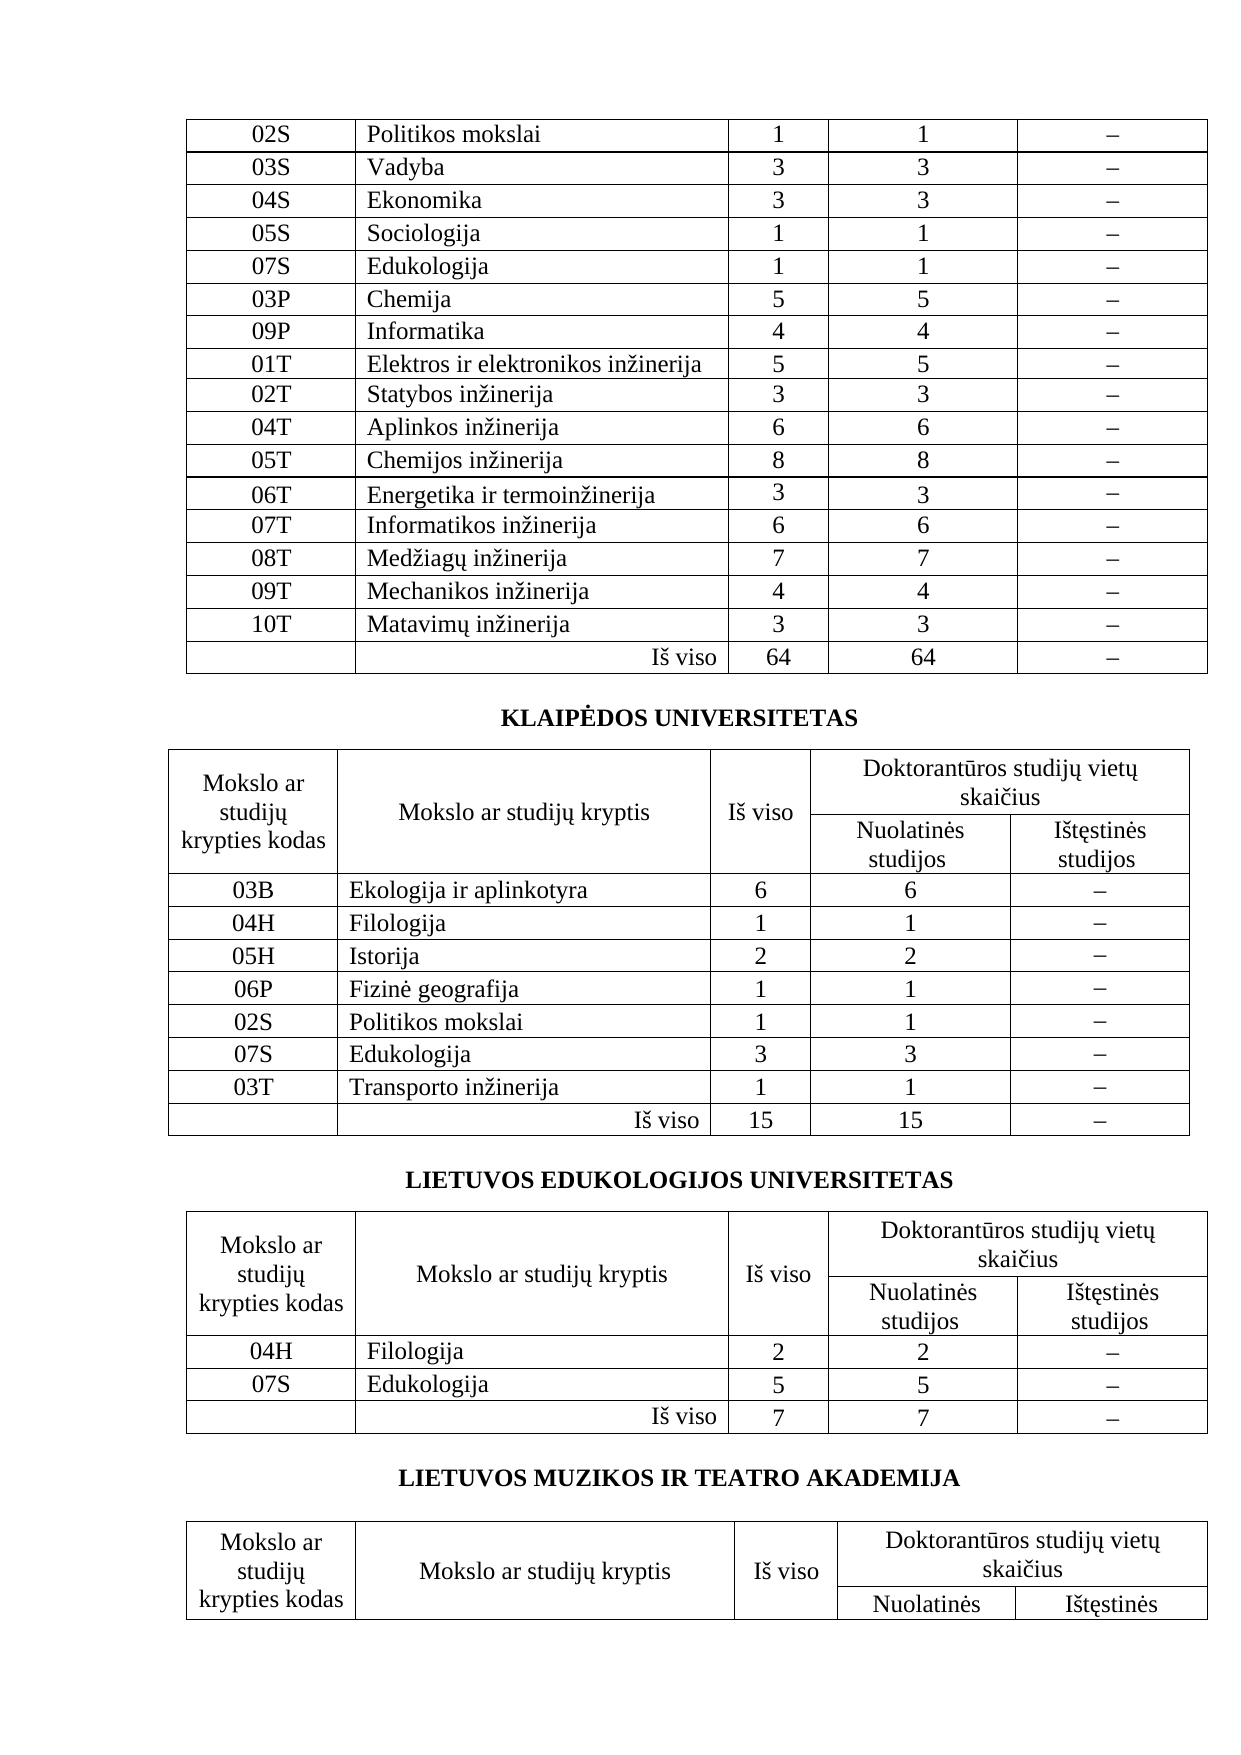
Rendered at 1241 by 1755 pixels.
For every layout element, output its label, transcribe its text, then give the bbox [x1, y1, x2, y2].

table_cell 10T [187, 609, 355, 641]
table_cell 3 [829, 153, 1017, 184]
table_cell Elektros ir elektronikos inžinerija [356, 349, 728, 378]
table_cell [169, 1104, 337, 1135]
table_cell 7 [829, 543, 1017, 575]
table_cell 01T [187, 349, 355, 378]
table_cell 15 [811, 1104, 1010, 1135]
table_cell – [1011, 1104, 1189, 1135]
table_cell 6 [829, 510, 1017, 542]
table_cell – [1018, 349, 1207, 378]
table_cell – [1018, 316, 1207, 348]
table_cell 07S [187, 1369, 355, 1400]
table_cell 02S [169, 1005, 337, 1037]
table_cell Vadyba [356, 153, 728, 184]
table_cell 09P [187, 316, 355, 348]
table_cell 3 [729, 185, 828, 217]
table_cell 5 [829, 1369, 1017, 1400]
table_cell 3 [711, 1038, 810, 1070]
table_cell 15 [711, 1104, 810, 1135]
table_cell – [1018, 609, 1207, 641]
table_header Iš viso [729, 1212, 828, 1335]
table_cell 06T [187, 478, 355, 509]
table_cell – [1011, 1005, 1189, 1037]
table_cell 08T [187, 543, 355, 575]
table_cell 04H [169, 907, 337, 938]
table_cell Ekologija ir aplinkotyra [338, 874, 710, 906]
table_cell 1 [811, 1005, 1010, 1037]
table_cell – [1018, 478, 1207, 509]
table_cell Sociologija [356, 218, 728, 250]
table_cell – [1018, 1369, 1207, 1400]
table_cell – [1018, 412, 1207, 444]
table_cell 7 [729, 1401, 828, 1433]
table_cell 04T [187, 412, 355, 444]
table_cell 6 [811, 874, 1010, 906]
table_cell 1 [811, 972, 1010, 1004]
table_cell 3 [729, 609, 828, 641]
table_cell Energetika ir termoinžinerija [356, 478, 728, 509]
table_header Doktorantūros studijų vietų skaičius [829, 1212, 1207, 1276]
table_cell 2 [711, 940, 810, 971]
table_cell – [1011, 874, 1189, 906]
table_cell 1 [729, 120, 828, 151]
table_cell Filologija [338, 907, 710, 938]
table_cell Iš viso [338, 1104, 710, 1135]
table_cell Nuolatinės studijos [829, 1277, 1017, 1335]
table_cell – [1011, 1038, 1189, 1070]
text KLAIPĖDOS UNIVERSITETAS [177, 703, 1182, 732]
table_cell 04S [187, 185, 355, 217]
table_cell 04H [187, 1336, 355, 1368]
table_cell 1 [711, 972, 810, 1004]
table_cell Mechanikos inžinerija [356, 576, 728, 608]
table_cell 3 [811, 1038, 1010, 1070]
table_cell 6 [729, 510, 828, 542]
table_cell 7 [729, 543, 828, 575]
table_cell 03T [169, 1071, 337, 1102]
table_cell Informatikos inžinerija [356, 510, 728, 542]
table_header Mokslo ar studijų krypties kodas [187, 1212, 355, 1335]
table_cell Informatika [356, 316, 728, 348]
table_cell 8 [729, 445, 828, 476]
table_cell – [1018, 153, 1207, 184]
table_cell Iš viso [356, 642, 728, 673]
text LIETUVOS MUZIKOS IR TEATRO AKADEMIJA [177, 1463, 1182, 1492]
table_cell – [1018, 1401, 1207, 1433]
table_cell Fizinė geografija [338, 972, 710, 1004]
table_cell Ištęstinės [1016, 1587, 1207, 1619]
table_cell 2 [729, 1336, 828, 1368]
text LIETUVOS EDUKOLOGIJOS UNIVERSITETAS [177, 1165, 1182, 1194]
table_cell 3 [829, 185, 1017, 217]
table_cell 4 [829, 576, 1017, 608]
table_cell 2 [811, 940, 1010, 971]
table_cell 5 [829, 349, 1017, 378]
table_cell Matavimų inžinerija [356, 609, 728, 641]
table_cell – [1018, 543, 1207, 575]
table_cell Edukologija [356, 251, 728, 283]
table_cell – [1018, 576, 1207, 608]
table_cell Chemijos inžinerija [356, 445, 728, 476]
table_header Mokslo ar studijų kryptis [356, 1522, 734, 1619]
table_cell 6 [829, 412, 1017, 444]
table_cell Aplinkos inžinerija [356, 412, 728, 444]
table_cell 4 [829, 316, 1017, 348]
table_cell 4 [729, 576, 828, 608]
table_cell 1 [711, 1005, 810, 1037]
table_cell Edukologija [356, 1369, 728, 1400]
table_cell Chemija [356, 284, 728, 315]
table_header Mokslo ar studijų kryptis [338, 750, 710, 873]
table_cell 1 [829, 120, 1017, 151]
table_cell 03B [169, 874, 337, 906]
table_cell 4 [729, 316, 828, 348]
table_cell Nuolatinės [838, 1587, 1015, 1619]
table_header Doktorantūros studijų vietų skaičius [811, 750, 1189, 814]
table_cell 5 [729, 1369, 828, 1400]
table_cell 5 [829, 284, 1017, 315]
table_cell 6 [711, 874, 810, 906]
table_cell 07S [187, 251, 355, 283]
table_cell 3 [729, 478, 828, 509]
table_header Mokslo ar studijų kryptis [356, 1212, 728, 1335]
table_header Mokslo ar studijų krypties kodas [187, 1522, 355, 1619]
table_cell 05T [187, 445, 355, 476]
table_cell 64 [729, 642, 828, 673]
table_cell – [1018, 120, 1207, 151]
table_cell [187, 1401, 355, 1433]
table_cell [187, 642, 355, 673]
table_cell 07T [187, 510, 355, 542]
table_cell 1 [711, 1071, 810, 1102]
table_cell 5 [729, 284, 828, 315]
table_cell 05H [169, 940, 337, 971]
table_cell 3 [829, 379, 1017, 411]
table_cell – [1018, 185, 1207, 217]
table_cell Transporto inžinerija [338, 1071, 710, 1102]
table_cell Ekonomika [356, 185, 728, 217]
table_cell – [1018, 1336, 1207, 1368]
table_cell – [1018, 379, 1207, 411]
table_cell – [1011, 940, 1189, 971]
table_cell 7 [829, 1401, 1017, 1433]
table_cell 1 [811, 1071, 1010, 1102]
table_cell Politikos mokslai [356, 120, 728, 151]
table_cell 1 [829, 251, 1017, 283]
table_cell Istorija [338, 940, 710, 971]
table_cell – [1018, 445, 1207, 476]
table_cell – [1018, 251, 1207, 283]
table_cell 02S [187, 120, 355, 151]
table_cell 05S [187, 218, 355, 250]
table_cell 03P [187, 284, 355, 315]
table_cell – [1011, 907, 1189, 938]
table_cell Medžiagų inžinerija [356, 543, 728, 575]
table_cell 1 [811, 907, 1010, 938]
table_header Mokslo ar studijų krypties kodas [169, 750, 337, 873]
table_cell 09T [187, 576, 355, 608]
table_cell 1 [711, 907, 810, 938]
table_header Doktorantūros studijų vietų skaičius [838, 1522, 1207, 1586]
table_cell – [1018, 284, 1207, 315]
table_cell 1 [729, 218, 828, 250]
table_cell 2 [829, 1336, 1017, 1368]
table_cell Politikos mokslai [338, 1005, 710, 1037]
table_header Iš viso [711, 750, 810, 873]
table_cell – [1011, 1071, 1189, 1102]
table_cell 06P [169, 972, 337, 1004]
table_cell 3 [729, 379, 828, 411]
table_cell 3 [829, 609, 1017, 641]
table_cell 02T [187, 379, 355, 411]
table_cell Ištęstinės studijos [1018, 1277, 1207, 1335]
table_cell – [1018, 510, 1207, 542]
table_cell 8 [829, 445, 1017, 476]
table_cell – [1018, 642, 1207, 673]
table_cell – [1011, 972, 1189, 1004]
table_cell 07S [169, 1038, 337, 1070]
table_cell 6 [729, 412, 828, 444]
table_cell 1 [829, 218, 1017, 250]
table_cell – [1018, 218, 1207, 250]
table_cell 03S [187, 153, 355, 184]
table_cell 3 [829, 478, 1017, 509]
table_header Iš viso [735, 1522, 837, 1619]
table_cell 1 [729, 251, 828, 283]
table_cell 64 [829, 642, 1017, 673]
table_cell 3 [729, 153, 828, 184]
table_cell Filologija [356, 1336, 728, 1368]
table_cell Edukologija [338, 1038, 710, 1070]
table_cell Iš viso [356, 1401, 728, 1433]
table_cell Nuolatinės studijos [811, 815, 1010, 873]
table_cell Ištęstinės studijos [1011, 815, 1189, 873]
table_cell 5 [729, 349, 828, 378]
table_cell Statybos inžinerija [356, 379, 728, 411]
